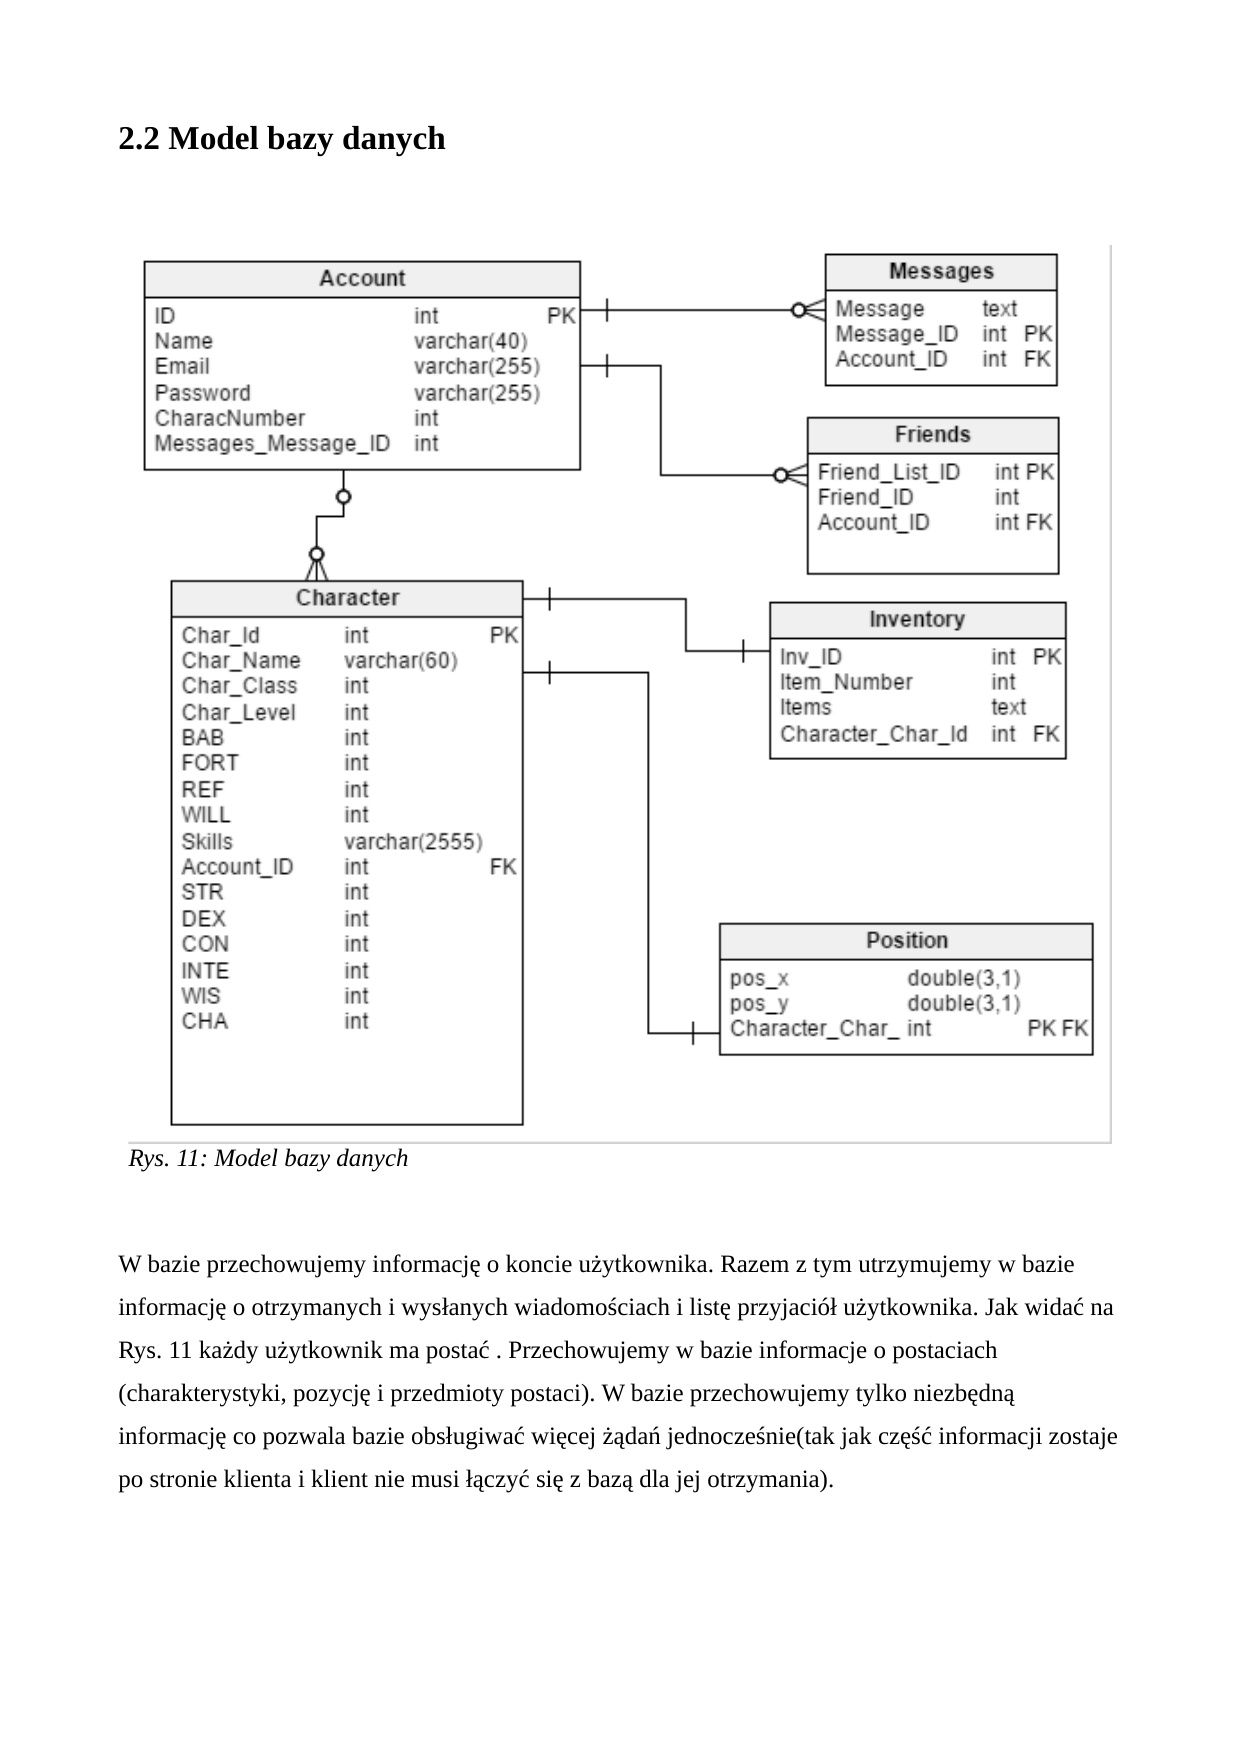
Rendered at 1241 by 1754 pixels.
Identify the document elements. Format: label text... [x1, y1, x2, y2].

text 2.2 Model bazy danych [118, 118, 1122, 156]
picture [128, 245, 1112, 1144]
text Rys. 11: Model bazy danych [128, 1144, 1112, 1172]
text W bazie przechowujemy informację o koncie użytkownika. Razem z tym utrzymujemy w bazie informację o otrzymanych i wysłanych wiadomościach i listę przyjaciół użytkownika. Jak widać na Rys. 11 każdy użytkownik ma postać . Przechowujemy w bazie informacje o postaciach (charakterystyki, pozycję i przedmioty postaci). W bazie przechowujemy tylko niezbędną informację co pozwala bazie obsługiwać więcej żądań jednocześnie(tak jak część informacji zostaje po stronie klienta i klient nie musi łączyć się z bazą dla jej otrzymania). [118, 1249, 1122, 1493]
